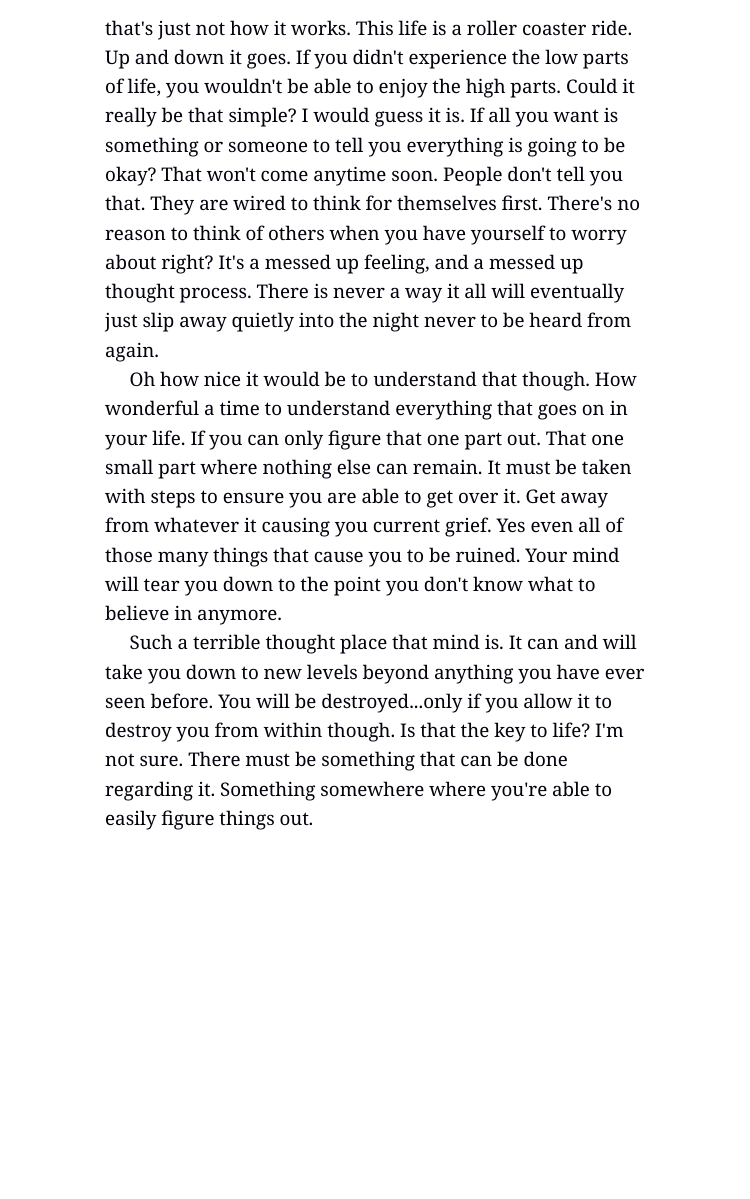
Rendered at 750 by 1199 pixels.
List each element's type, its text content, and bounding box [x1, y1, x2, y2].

text Oh how nice it would be to understand that though. How wonderful a time to understand everything that goes on in your life. If you can only figure that one part out. That one small part where nothing else can remain. It must be taken with steps to ensure you are able to get over it. Get away from whatever it causing you current grief. Yes even all of those many things that cause you to be ruined. Your mind will tear you down to the point you don't know what to believe in anymore. [105, 366, 645, 626]
text Such a terrible thought place that mind is. It can and will take you down to new levels beyond anything you have ever seen before. You will be destroyed...only if you allow it to destroy you from within though. Is that the key to life? I'm not sure. There must be something that can be done regarding it. Something somewhere where you're able to easily figure things out. [105, 630, 645, 831]
text that's just not how it works. This life is a roller coaster ride. Up and down it goes. If you didn't experience the low parts of life, you wouldn't be able to enjoy the high parts. Could it really be that simple? I would guess it is. If all you want is something or someone to tell you everything is going to be okay? That won't come anytime soon. People don't tell you that. They are wired to think for themselves first. There's no reason to think of others when you have yourself to worry about right? It's a messed up feeling, and a messed up thought process. There is never a way it all will eventually just slip away quietly into the night never to be heard from again. [105, 15, 645, 362]
